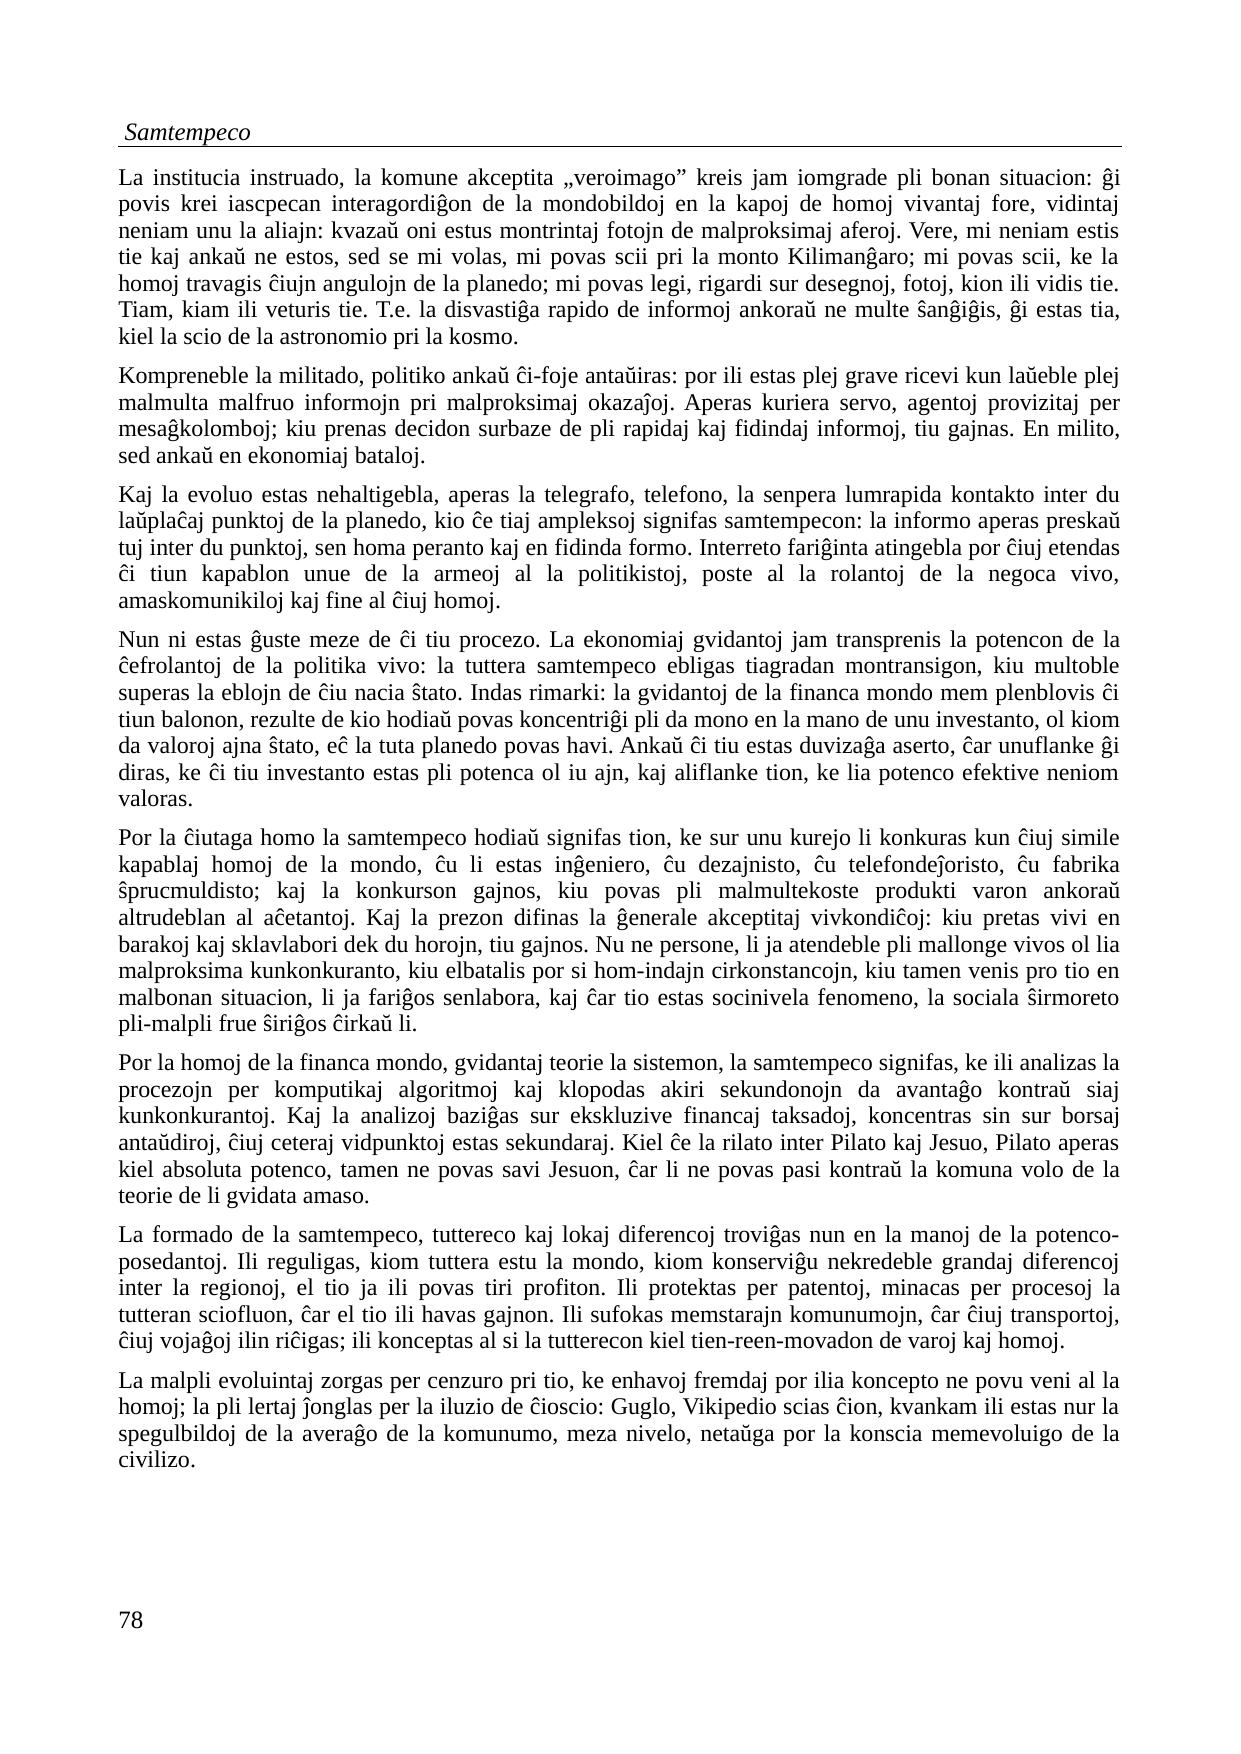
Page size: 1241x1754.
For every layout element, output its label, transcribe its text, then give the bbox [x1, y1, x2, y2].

text Kaj la evoluo estas nehaltigebla, aperas la telegrafo, telefono, la senpera lumrapida kontakto inter du laŭplaĉaj punktoj de la planedo, kio ĉe tiaj ampleksoj signifas samtempecon: la informo aperas preskaŭ tuj inter du punktoj, sen homa peranto kaj en fidinda formo. Interreto fariĝinta atingebla por ĉiuj etendas ĉi tiun kapablon unue de la armeoj al la politikistoj, poste al la rolantoj de la negoca vivo, amaskomunikiloj kaj fine al ĉiuj homoj. [118, 481, 1122, 614]
text La institucia instruado, la komune akceptita „veroimago” kreis jam iomgrade pli bonan situacion: ĝi povis krei iascpecan interagordiĝon de la mondobildoj en la kapoj de homoj vivantaj fore, vidintaj neniam unu la aliajn: kvazaŭ oni estus montrintaj fotojn de malproksimaj aferoj. Vere, mi neniam estis tie kaj ankaŭ ne estos, sed se mi volas, mi povas scii pri la monto Kilimanĝaro; mi povas scii, ke la homoj travagis ĉiujn angulojn de la planedo; mi povas legi, rigardi sur desegnoj, fotoj, kion ili vidis tie. Tiam, kiam ili veturis tie. T.e. la disvastiĝa rapido de informoj ankoraŭ ne multe ŝanĝiĝis, ĝi estas tia, kiel la scio de la astronomio pri la kosmo. [118, 164, 1122, 349]
text Por la ĉiutaga homo la samtempeco hodiaŭ signifas tion, ke sur unu kurejo li konkuras kun ĉiuj simile kapablaj homoj de la mondo, ĉu li estas inĝeniero, ĉu dezajnisto, ĉu telefondeĵoristo, ĉu fabrika ŝprucmuldisto; kaj la konkurson gajnos, kiu povas pli malmultekoste produkti varon ankoraŭ altrudeblan al aĉetantoj. Kaj la prezon difinas la ĝenerale akceptitaj vivkondiĉoj: kiu pretas vivi en barakoj kaj sklavlabori dek du horojn, tiu gajnos. Nu ne persone, li ja atendeble pli mallonge vivos ol lia malproksima kunkonkuranto, kiu elbatalis por si hom-indajn cirkonstancojn, kiu tamen venis pro tio en malbonan situacion, li ja fariĝos senlabora, kaj ĉar tio estas socinivela fenomeno, la sociala ŝirmoreto pli-malpli frue ŝiriĝos ĉirkaŭ li. [118, 824, 1122, 1037]
text Nun ni estas ĝuste meze de ĉi tiu procezo. La ekonomiaj gvidantoj jam transprenis la potencon de la ĉefrolantoj de la politika vivo: la tuttera samtempeco ebligas tiagradan montransigon, kiu multoble superas la eblojn de ĉiu nacia ŝtato. Indas rimarki: la gvidantoj de la financa mondo mem plenblovis ĉi tiun balonon, rezulte de kio hodiaŭ povas koncentriĝi pli da mono en la mano de unu investanto, ol kiom da valoroj ajna ŝtato, eĉ la tuta planedo povas havi. Ankaŭ ĉi tiu estas duvizaĝa aserto, ĉar unuflanke ĝi diras, ke ĉi tiu investanto estas pli potenca ol iu ajn, kaj aliflanke tion, ke lia potenco efektive neniom valoras. [118, 626, 1122, 812]
text Kompreneble la militado, politiko ankaŭ ĉi-foje antaŭiras: por ili estas plej grave ricevi kun laŭeble plej malmulta malfruo informojn pri malproksimaj okazaĵoj. Aperas kuriera servo, agentoj provizitaj per mesaĝkolomboj; kiu prenas decidon surbaze de pli rapidaj kaj fidindaj informoj, tiu gajnas. En milito, sed ankaŭ en ekonomiaj bataloj. [118, 362, 1122, 468]
text La formado de la samtempeco, tuttereco kaj lokaj diferencoj troviĝas nun en la manoj de la potenco-posedantoj. Ili reguligas, kiom tuttera estu la mondo, kiom konserviĝu nekredeble grandaj diferencoj inter la regionoj, el tio ja ili povas tiri profiton. Ili protektas per patentoj, minacas per procesoj la tutteran sciofluon, ĉar el tio ili havas gajnon. Ili sufokas memstarajn komunumojn, ĉar ĉiuj transportoj, ĉiuj vojaĝoj ilin riĉigas; ili konceptas al si la tutterecon kiel tien-reen-movadon de varoj kaj homoj. [118, 1221, 1122, 1354]
text La malpli evoluintaj zorgas per cenzuro pri tio, ke enhavoj fremdaj por ilia koncepto ne povu veni al la homoj; la pli lertaj ĵonglas per la iluzio de ĉioscio: Guglo, Vikipedio scias ĉion, kvankam ili estas nur la spegulbildoj de la averaĝo de la komunumo, meza nivelo, netaŭga por la konscia memevoluigo de la civilizo. [118, 1367, 1122, 1473]
text Por la homoj de la financa mondo, gvidantaj teorie la sistemon, la samtempeco signifas, ke ili analizas la procezojn per komputikaj algoritmoj kaj klopodas akiri sekundonojn da avantaĝo kontraŭ siaj kunkonkurantoj. Kaj la analizoj baziĝas sur ekskluzive financaj taksadoj, koncentras sin sur borsaj antaŭdiroj, ĉiuj ceteraj vidpunktoj estas sekundaraj. Kiel ĉe la rilato inter Pilato kaj Jesuo, Pilato aperas kiel absoluta potenco, tamen ne povas savi Jesuon, ĉar li ne povas pasi kontraŭ la komuna volo de la teorie de li gvidata amaso. [118, 1049, 1122, 1209]
